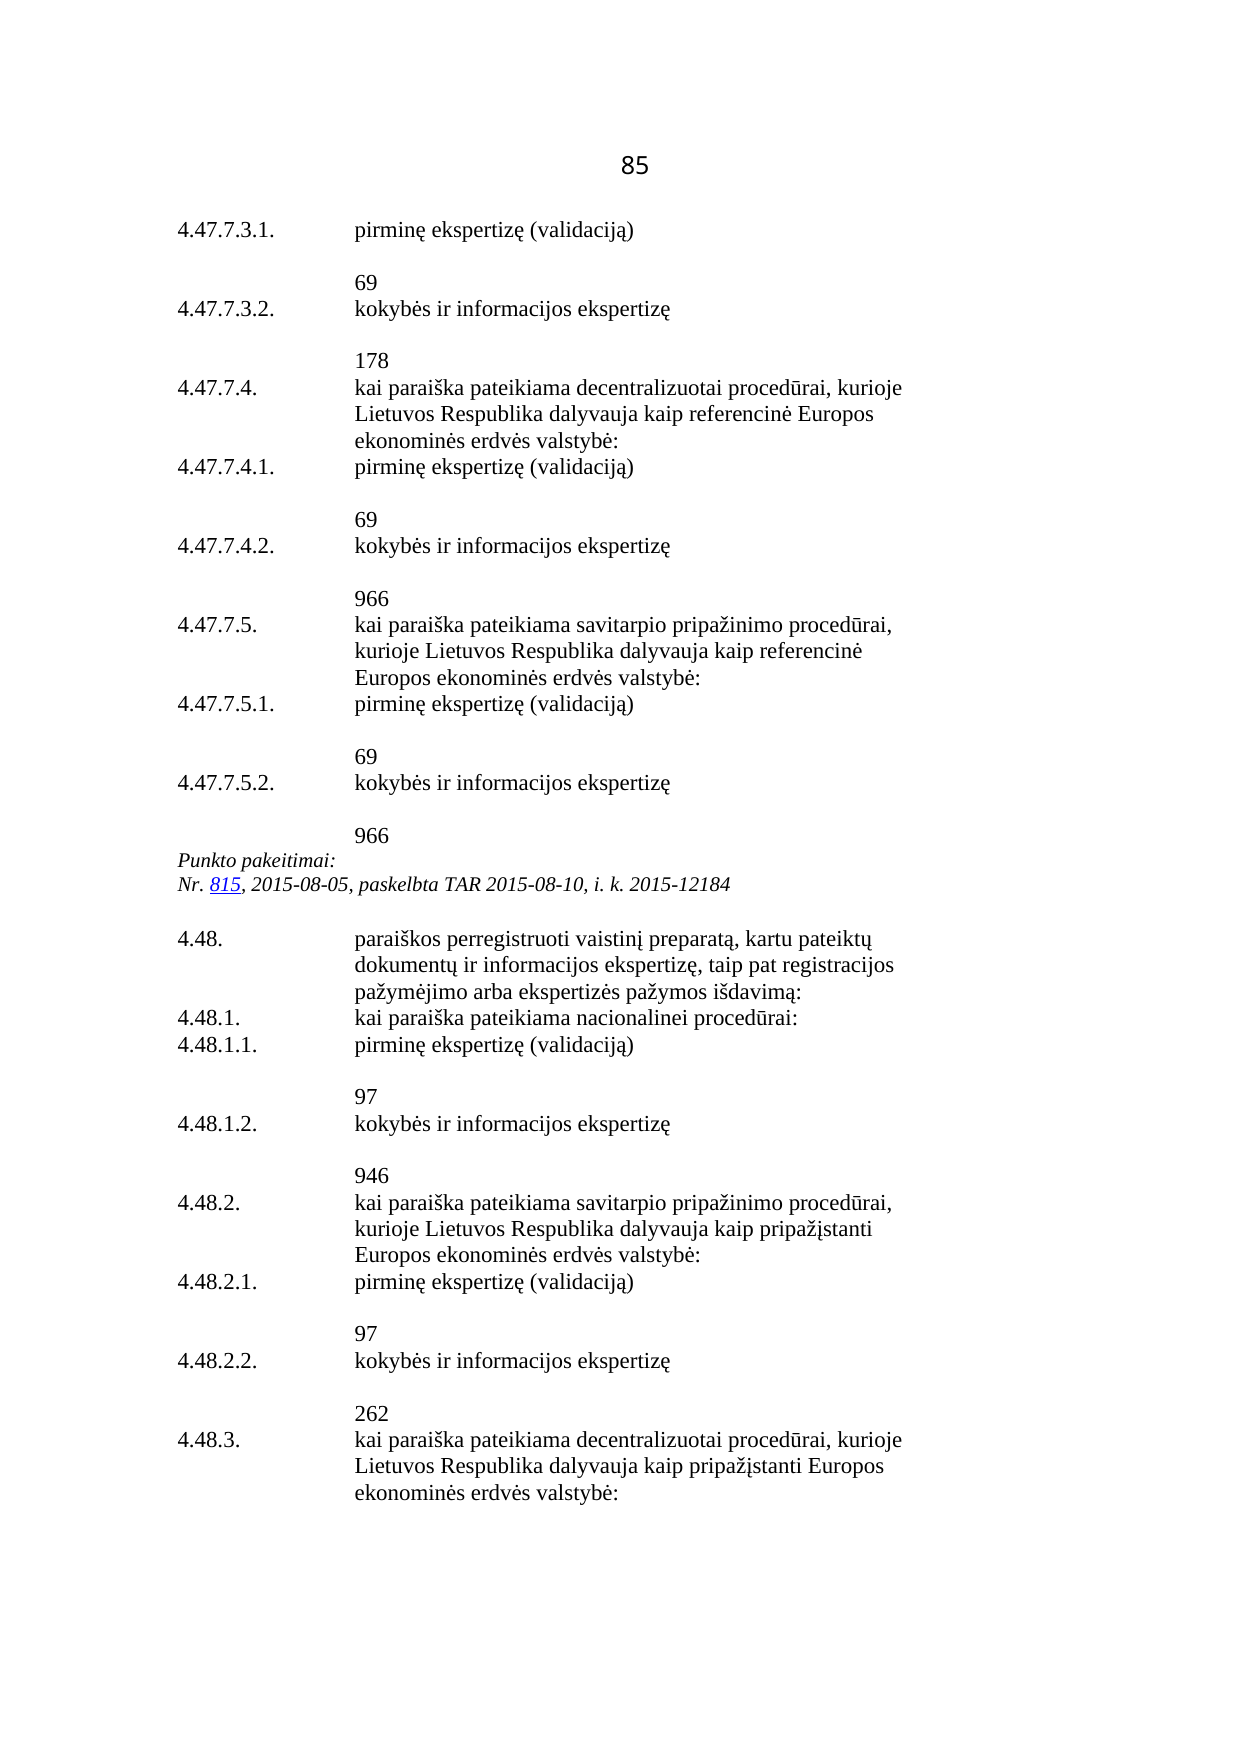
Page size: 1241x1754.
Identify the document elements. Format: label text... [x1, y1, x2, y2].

text 4.47.7.4.1. pirminę ekspertizę (validaciją) 69 [177, 453, 945, 532]
text ekonominės erdvės valstybė: [354, 1479, 945, 1505]
text 4.47.7.5.1. pirminę ekspertizę (validaciją) 69 [177, 690, 945, 769]
text Lietuvos Respublika dalyvauja kaip pripažįstanti Europos [354, 1452, 945, 1479]
text 4.48.2. kai paraiška pateikiama savitarpio pripažinimo procedūrai, [177, 1189, 945, 1215]
text 4.48.2.2. kokybės ir informacijos ekspertizę 262 [177, 1347, 945, 1426]
text Europos ekonominės erdvės valstybė: [354, 1241, 945, 1268]
text 4.48.2.1. pirminę ekspertizę (validaciją) 97 [177, 1268, 945, 1347]
text 4.47.7.4.2. kokybės ir informacijos ekspertizę 966 [177, 532, 945, 611]
text pažymėjimo arba ekspertizės pažymos išdavimą: [354, 978, 945, 1004]
text 4.47.7.5. kai paraiška pateikiama savitarpio pripažinimo procedūrai, [177, 611, 945, 637]
text Punkto pakeitimai: [177, 848, 1093, 872]
text 4.47.7.3.1. pirminę ekspertizę (validaciją) 69 [177, 216, 945, 295]
text 4.48.1.1. pirminę ekspertizę (validaciją) 97 [177, 1031, 945, 1110]
text 4.48.1. kai paraiška pateikiama nacionalinei procedūrai: [177, 1004, 945, 1031]
text Nr. 815, 2015-08-05, paskelbta TAR 2015-08-10, i. k. 2015-12184 [177, 872, 1093, 896]
text kurioje Lietuvos Respublika dalyvauja kaip pripažįstanti [354, 1215, 945, 1241]
text 4.47.7.5.2. kokybės ir informacijos ekspertizę 966 [177, 769, 945, 848]
text Lietuvos Respublika dalyvauja kaip referencinė Europos [354, 400, 945, 427]
text 4.47.7.4. kai paraiška pateikiama decentralizuotai procedūrai, kurioje [177, 374, 945, 400]
text 4.48. paraiškos perregistruoti vaistinį preparatą, kartu pateiktų [177, 925, 945, 952]
text 4.47.7.3.2. kokybės ir informacijos ekspertizę 178 [177, 295, 945, 374]
text ekonominės erdvės valstybė: [354, 427, 945, 453]
text 4.48.1.2. kokybės ir informacijos ekspertizę 946 [177, 1110, 945, 1189]
text kurioje Lietuvos Respublika dalyvauja kaip referencinė [354, 637, 945, 664]
text Europos ekonominės erdvės valstybė: [354, 664, 945, 690]
text 4.48.3. kai paraiška pateikiama decentralizuotai procedūrai, kurioje [177, 1426, 945, 1452]
text dokumentų ir informacijos ekspertizę, taip pat registracijos [354, 952, 945, 978]
